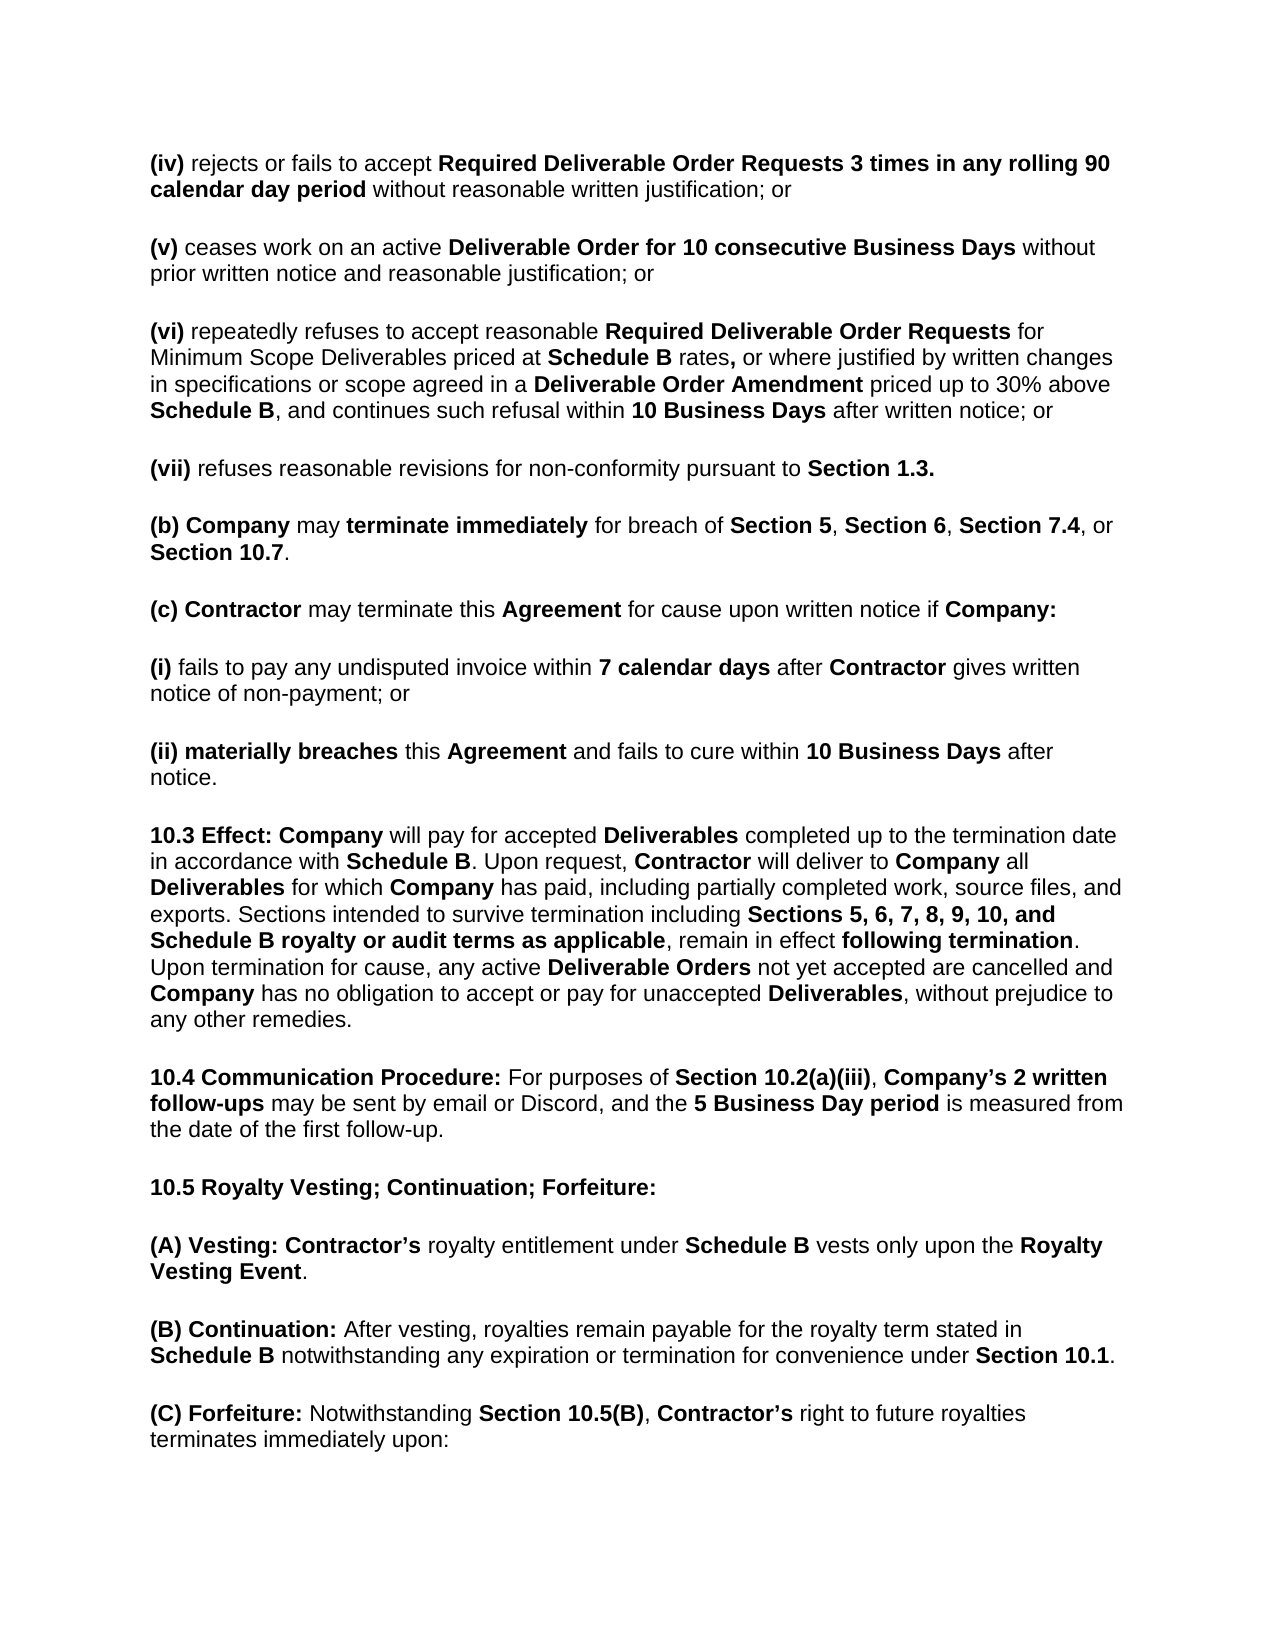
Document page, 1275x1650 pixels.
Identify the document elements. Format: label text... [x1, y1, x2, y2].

text (c) Contractor may terminate this Agreement for cause upon written notice if Company: [150, 596, 1125, 622]
text (C) Forfeiture: Notwithstanding Section 10.5(B), Contractor’s right to future royalties terminates immediately upon: [150, 1399, 1125, 1452]
text (ii) materially breaches this Agreement and fails to cure within 10 Business Days after notice. [150, 738, 1125, 790]
text (v) ceases work on an active Deliverable Order for 10 consecutive Business Days without prior written notice and reasonable justification; or [150, 234, 1125, 287]
text (iv) rejects or fails to accept Required Deliverable Order Requests 3 times in any rolling 90 calendar day period without reasonable written justification; or [150, 150, 1125, 203]
text (B) Continuation: After vesting, royalties remain payable for the royalty term stated in Schedule B notwithstanding any expiration or termination for convenience under Section 10.1. [150, 1316, 1125, 1368]
text 10.4 Communication Procedure: For purposes of Section 10.2(a)(iii), Company’s 2 written follow-ups may be sent by email or Discord, and the 5 Business Day period is measured from the date of the first follow-up. [150, 1064, 1125, 1143]
text (i) fails to pay any undisputed invoice within 7 calendar days after Contractor gives written notice of non-payment; or [150, 654, 1125, 706]
text (vii) refuses reasonable revisions for non-conformity pursuant to Section 1.3. [150, 454, 1125, 481]
text 10.3 Effect: Company will pay for accepted Deliverables completed up to the termination date in accordance with Schedule B. Upon request, Contractor will deliver to Company all Deliverables for which Company has paid, including partially completed work, source files, and exports. Sections intended to survive termination including Sections 5, 6, 7, 8, 9, 10, and Schedule B royalty or audit terms as applicable, remain in effect following termination. Upon termination for cause, any active Deliverable Orders not yet accepted are cancelled and Company has no obligation to accept or pay for unaccepted Deliverables, without prejudice to any other remedies. [150, 822, 1125, 1032]
text (A) Vesting: Contractor’s royalty entitlement under Schedule B vests only upon the Royalty Vesting Event. [150, 1232, 1125, 1284]
text (b) Company may terminate immediately for breach of Section 5, Section 6, Section 7.4, or Section 10.7. [150, 512, 1125, 565]
text 10.5 Royalty Vesting; Continuation; Forfeiture: [150, 1174, 1125, 1200]
text (vi) repeatedly refuses to accept reasonable Required Deliverable Order Requests for Minimum Scope Deliverables priced at Schedule B rates, or where justified by written changes in specifications or scope agreed in a Deliverable Order Amendment priced up to 30% above Schedule B, and continues such refusal within 10 Business Days after written notice; or [150, 318, 1125, 423]
